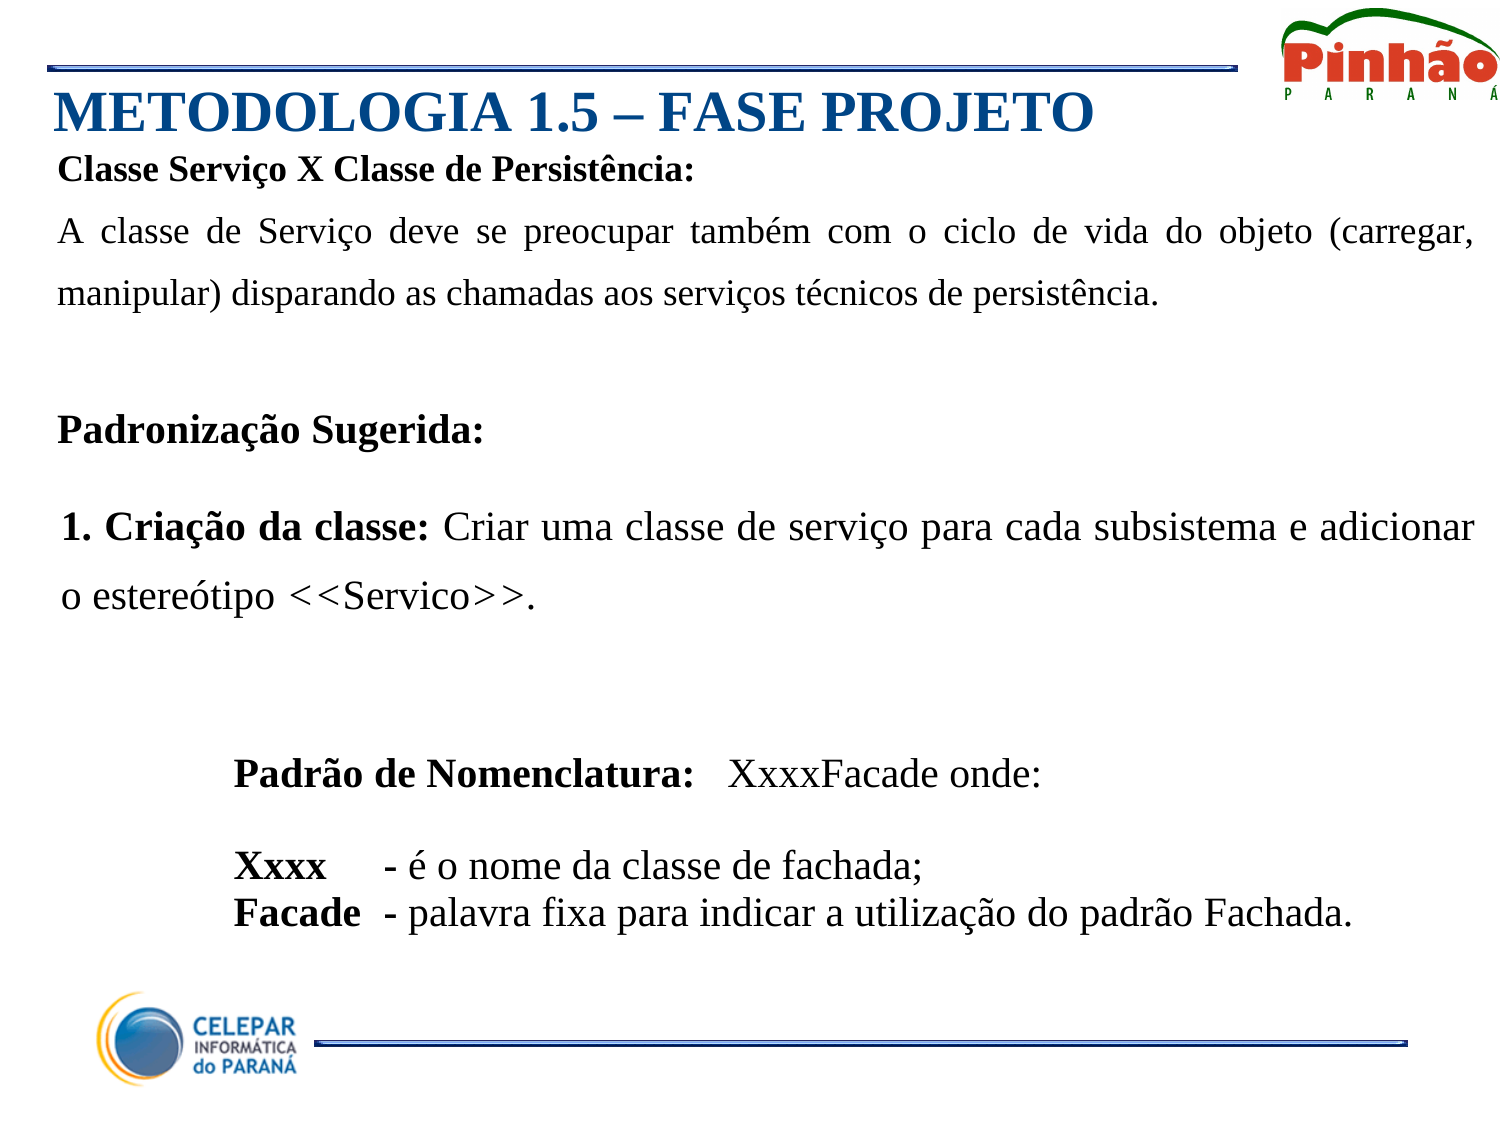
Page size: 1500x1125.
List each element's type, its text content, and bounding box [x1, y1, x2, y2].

picture [1281, 8, 1500, 100]
text_box METODOLOGIA 1.5 – FASE PROJETO [53, 79, 1097, 156]
text_box Classe Serviço X Classe de Persistência: A classe de Serviço deve se preocupar também com o ciclo de vida do objeto (carregar, manipular) disparando as chamadas aos serviços técnicos de persistência. Padronização Sugerida: 1. Criação da classe: Criar uma classe de serviço para cada subsistema e adicionar o estereótipo <<Servico>>. [57, 147, 1477, 732]
text_box Padrão de Nomenclatura: XxxxFacade onde: Xxxx - é o nome da classe de fachada; Facade - palavra fixa para indicar a utilização do padrão Fachada. [47, 750, 1467, 987]
picture [95, 989, 303, 1091]
